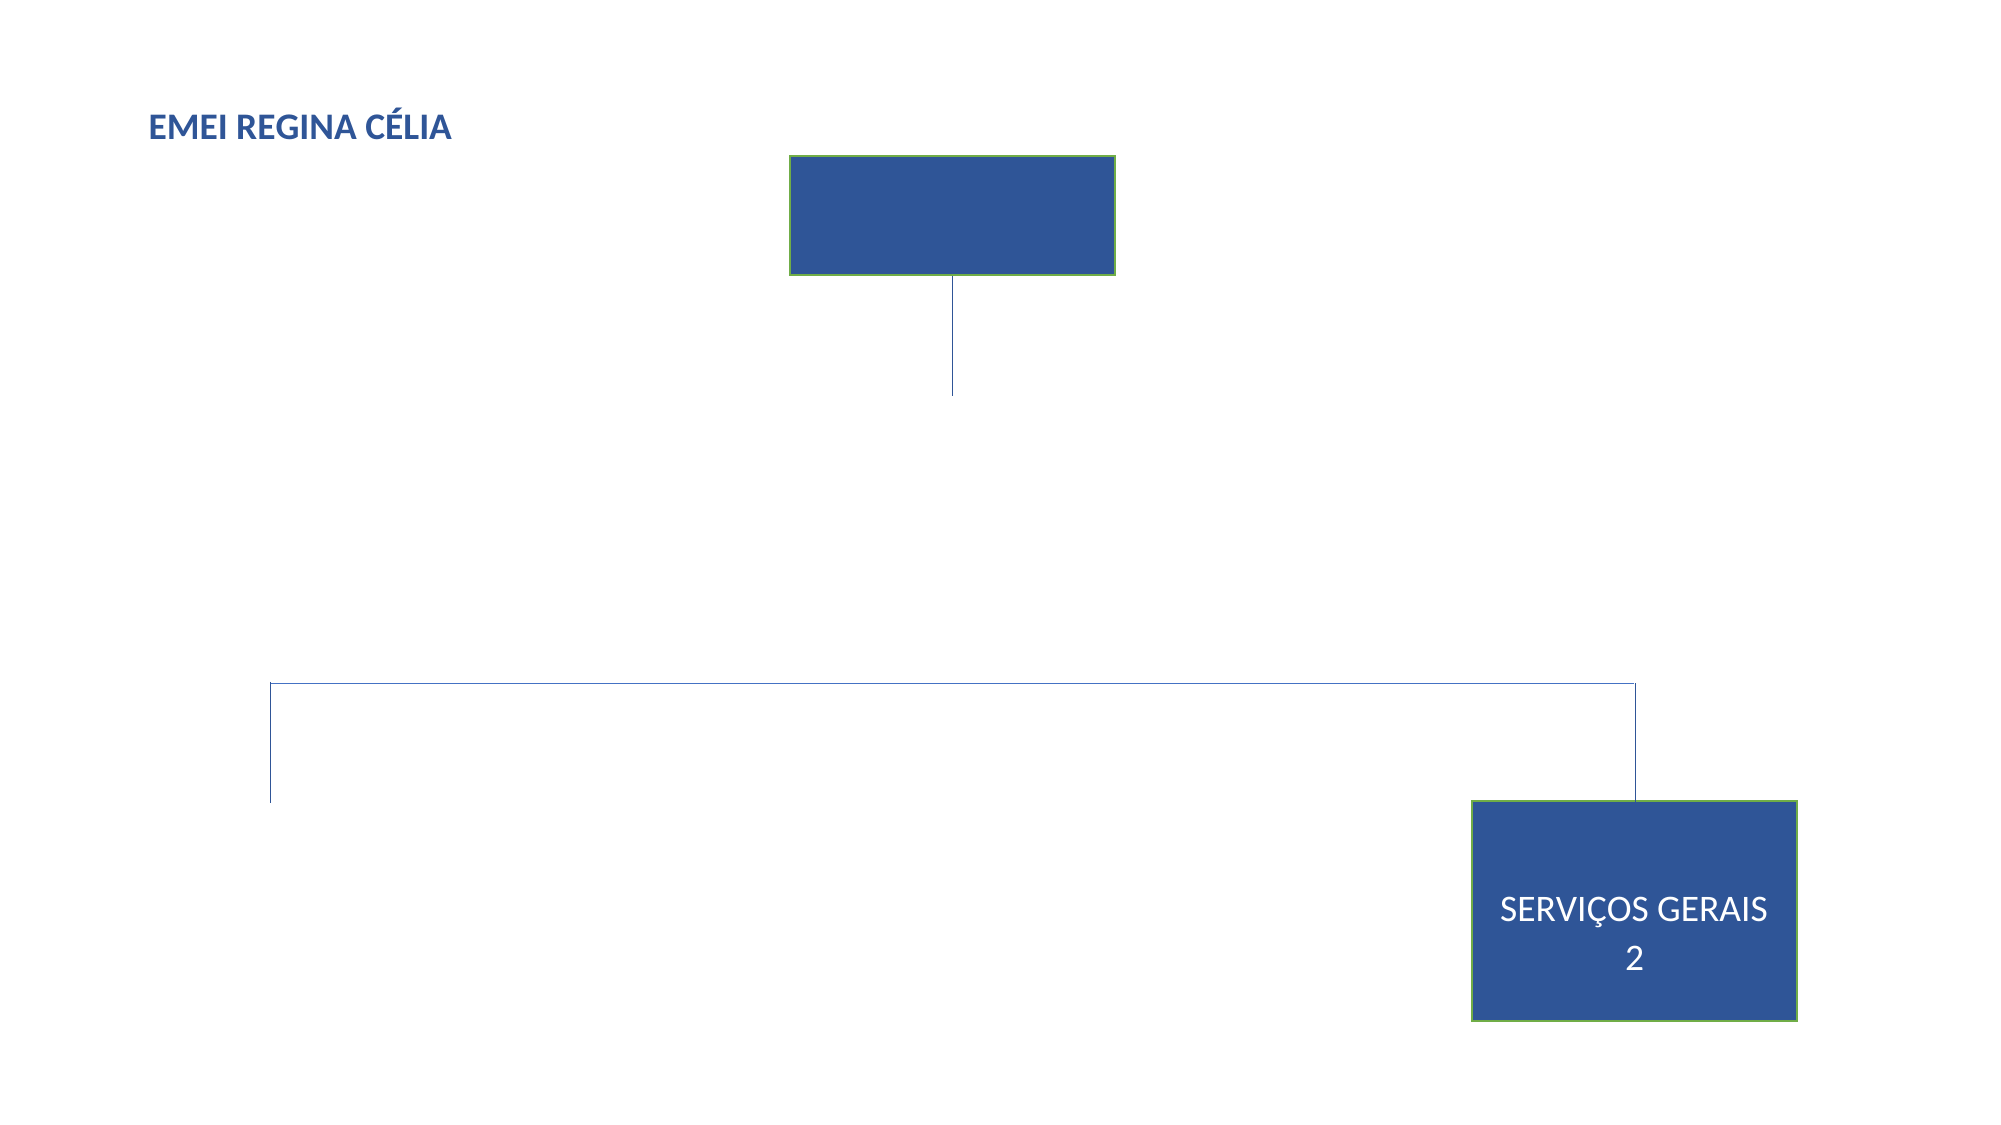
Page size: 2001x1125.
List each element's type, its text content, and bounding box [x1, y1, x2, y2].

text EMEI REGINA CÉLIA [148, 103, 590, 149]
